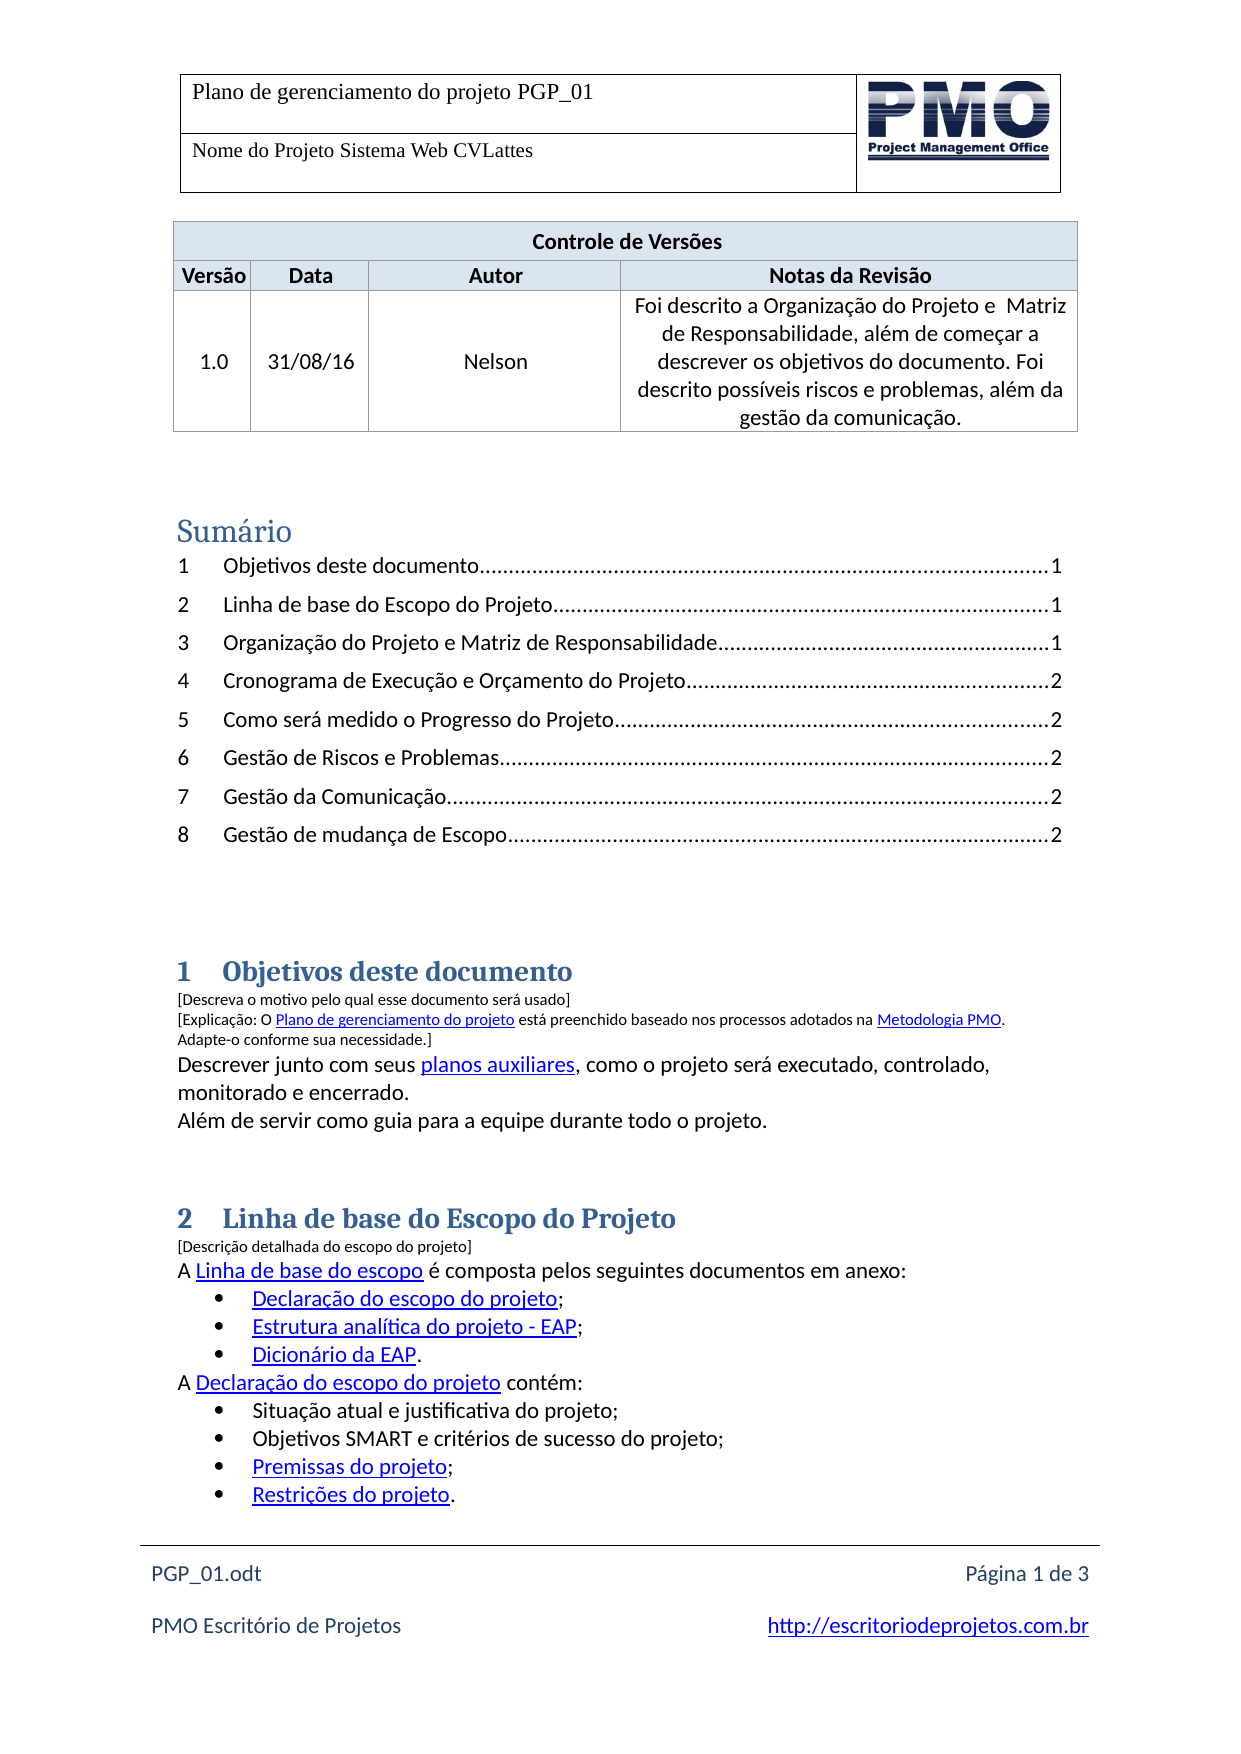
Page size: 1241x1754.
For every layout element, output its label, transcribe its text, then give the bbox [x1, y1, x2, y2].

list Restrições do projeto. [215, 1480, 1063, 1508]
text [Explicação: O Plano de gerenciamento do projeto está preenchido baseado nos processos adotados na Metodologia PMO. Adapte-o conforme sua necessidade.] [177, 1009, 1063, 1050]
picture [868, 81, 1050, 161]
text 4 Cronograma de Execução e Orçamento do Projeto 2 [177, 667, 1063, 694]
subtitle Sumário [177, 513, 1063, 551]
subtitle Objetivos deste documento [177, 955, 1063, 989]
table_header Controle de Versões [174, 222, 1077, 260]
table_cell Autor [369, 261, 620, 290]
text Descrever junto com seus planos auxiliares, como o projeto será executado, controlado, monitorado e encerrado. [177, 1050, 1063, 1106]
text [Descrição detalhada do escopo do projeto] [177, 1236, 1063, 1256]
list Objetivos SMART e critérios de sucesso do projeto; [215, 1424, 1063, 1452]
text Além de servir como guia para a equipe durante todo o projeto. [177, 1106, 1063, 1134]
list Situação atual e justificativa do projeto; [215, 1396, 1063, 1424]
text A Declaração do escopo do projeto contém: [177, 1368, 1063, 1396]
text 6 Gestão de Riscos e Problemas 2 [177, 743, 1063, 771]
list Premissas do projeto; [215, 1452, 1063, 1480]
text 3 Organização do Projeto e Matriz de Responsabilidade 1 [177, 628, 1063, 656]
text 7 Gestão da Comunicação 2 [177, 782, 1063, 810]
table_cell Data [251, 261, 368, 290]
text A Linha de base do escopo é composta pelos seguintes documentos em anexo: [177, 1256, 1063, 1284]
table_cell Notas da Revisão [621, 261, 1077, 290]
list Dicionário da EAP. [215, 1340, 1063, 1368]
list Declaração do escopo do projeto; [215, 1284, 1063, 1312]
text 5 Como será medido o Progresso do Projeto 2 [177, 705, 1063, 733]
table_cell Versão [174, 261, 250, 290]
list Estrutura analítica do projeto - EAP; [215, 1312, 1063, 1340]
table_cell Foi descrito a Organização do Projeto e Matriz de Responsabilidade, além de começar a descrever os objetivos do documento. Foi descrito possíveis riscos e problemas, além da gestão da comunicação. [621, 291, 1077, 431]
text 2 Linha de base do Escopo do Projeto 1 [177, 590, 1063, 618]
table_cell Nelson [369, 291, 620, 431]
subtitle Linha de base do Escopo do Projeto [177, 1202, 1063, 1236]
table_cell 1.0 [174, 291, 250, 431]
text 8 Gestão de mudança de Escopo 2 [177, 820, 1063, 848]
text [Descreva o motivo pelo qual esse documento será usado] [177, 989, 1063, 1009]
text 1 Objetivos deste documento 1 [177, 551, 1063, 579]
table_cell 31/08/16 [251, 291, 368, 431]
